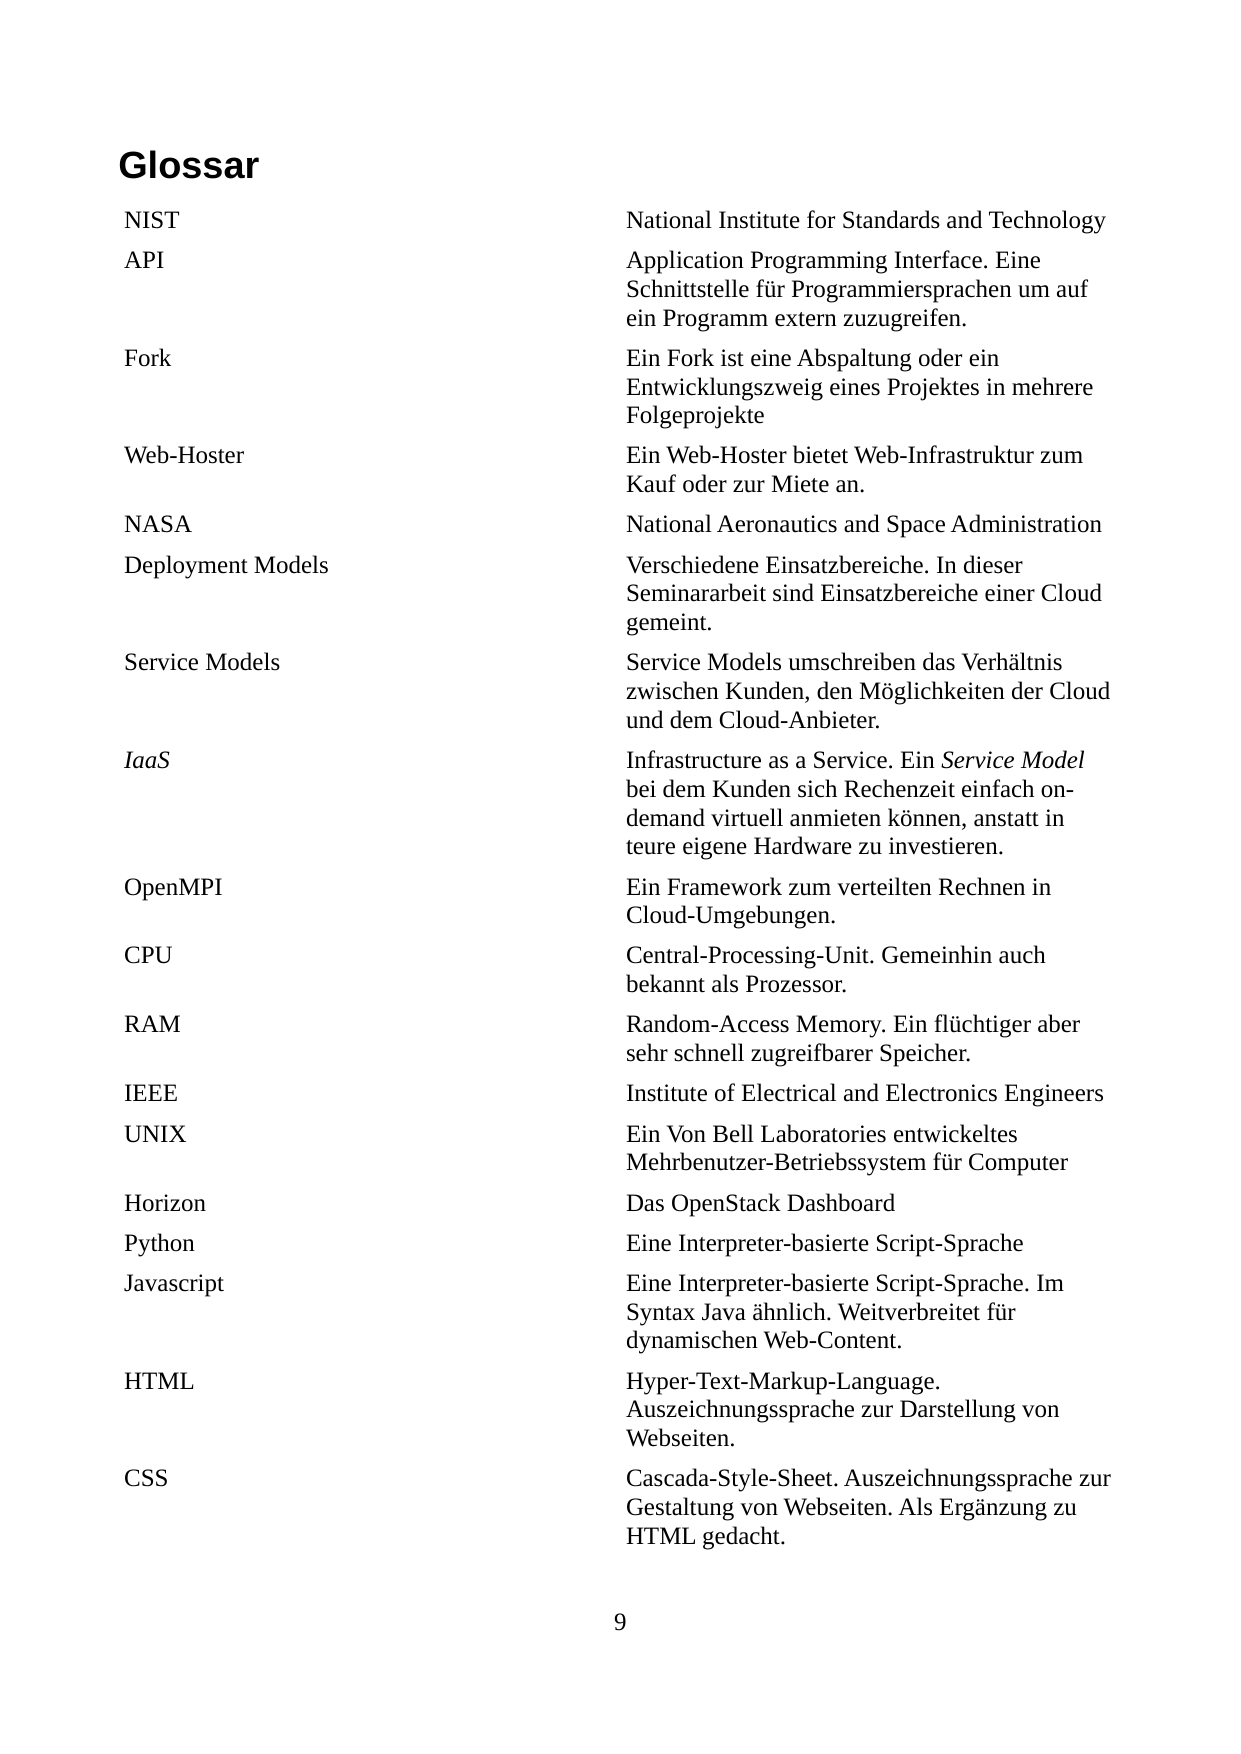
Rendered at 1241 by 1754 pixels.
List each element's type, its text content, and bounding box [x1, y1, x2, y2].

table_cell NASA [118, 504, 620, 544]
table_cell Service Models [118, 642, 620, 739]
table_cell Fork [118, 337, 620, 435]
table_cell Cascada-Style-Sheet. Auszeichnungssprache zur Gestaltung von Webseiten. Als Ergänzung zu HTML gedacht. [620, 1458, 1122, 1556]
table_cell Verschiedene Einsatzbereiche. In dieser Seminararbeit sind Einsatzbereiche einer Cloud gemeint. [620, 544, 1122, 642]
table_cell Hyper-Text-Markup-Language. Auszeichnungssprache zur Darstellung von Webseiten. [620, 1360, 1122, 1458]
table_cell Institute of Electrical and Electronics Engineers [620, 1073, 1122, 1113]
table_cell Random-Access Memory. Ein flüchtiger aber sehr schnell zugreifbarer Speicher. [620, 1004, 1122, 1073]
table_cell Infrastructure as a Service. Ein Service Model bei dem Kunden sich Rechenzeit einfach on-demand virtuell anmieten können, anstatt in teure eigene Hardware zu investieren. [620, 740, 1122, 866]
table_cell Javascript [118, 1263, 620, 1360]
table_cell Ein Von Bell Laboratories entwickeltes Mehrbenutzer-Betriebssystem für Computer [620, 1113, 1122, 1182]
table_cell CSS [118, 1458, 620, 1556]
table_cell Application Programming Interface. Eine Schnittstelle für Programmiersprachen um auf ein Programm extern zuzugreifen. [620, 240, 1122, 337]
table_cell Horizon [118, 1182, 620, 1222]
table_cell Service Models umschreiben das Verhältnis zwischen Kunden, den Möglichkeiten der Cloud und dem Cloud-Anbieter. [620, 642, 1122, 739]
table_cell UNIX [118, 1113, 620, 1182]
table_cell Python [118, 1222, 620, 1262]
table_header NIST [118, 199, 620, 239]
table_cell IEEE [118, 1073, 620, 1113]
table_cell Eine Interpreter-basierte Script-Sprache. Im Syntax Java ähnlich. Weitverbreitet für dynamischen Web-Content. [620, 1263, 1122, 1360]
table_cell OpenMPI [118, 866, 620, 935]
table_cell Ein Framework zum verteilten Rechnen in Cloud-Umgebungen. [620, 866, 1122, 935]
table_cell Eine Interpreter-basierte Script-Sprache [620, 1222, 1122, 1262]
table_cell API [118, 240, 620, 337]
table_cell CPU [118, 935, 620, 1004]
table_cell Web-Hoster [118, 435, 620, 504]
table_cell Ein Web-Hoster bietet Web-Infrastruktur zum Kauf oder zur Miete an. [620, 435, 1122, 504]
table_cell Central-Processing-Unit. Gemeinhin auch bekannt als Prozessor. [620, 935, 1122, 1004]
table_cell RAM [118, 1004, 620, 1073]
table_cell HTML [118, 1360, 620, 1458]
table_cell Das OpenStack Dashboard [620, 1182, 1122, 1222]
table_cell Deployment Models [118, 544, 620, 642]
table_header National Institute for Standards and Technology [620, 199, 1122, 239]
table_cell National Aeronautics and Space Administration [620, 504, 1122, 544]
subtitle Glossar [118, 143, 1122, 187]
table_cell Ein Fork ist eine Abspaltung oder ein Entwicklungszweig eines Projektes in mehrere Folgeprojekte [620, 337, 1122, 435]
table_cell IaaS [118, 740, 620, 866]
